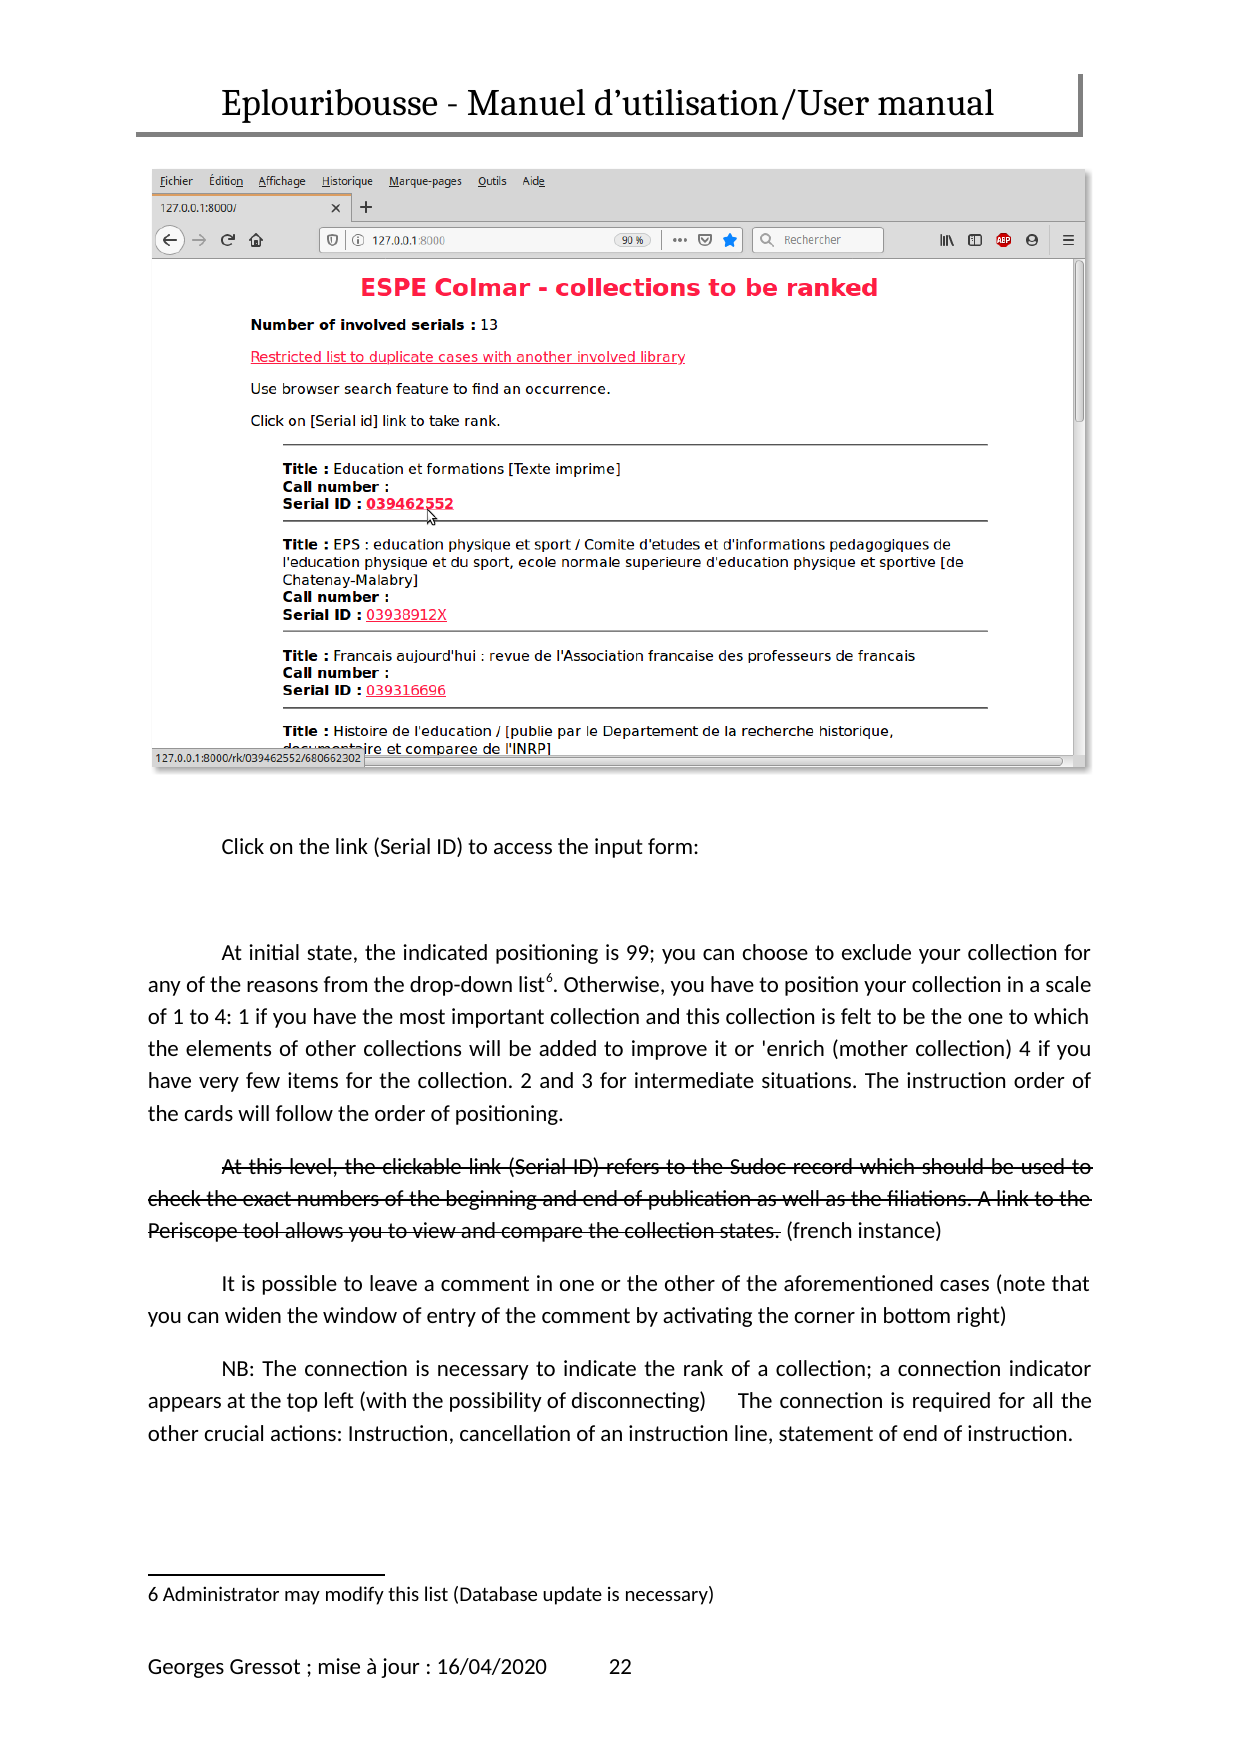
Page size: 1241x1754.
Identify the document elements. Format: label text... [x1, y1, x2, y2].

text Administrator may modify this list (Database update is necessary) [148, 1581, 1093, 1606]
text NB: The connection is necessary to indicate the rank of a collection; a connection indicator appears at the top left (with the possibility of disconnecting) The connection is required for all the other crucial actions: Instruction, cancellation of an instruction line, statement of end of instruction. [148, 1354, 1093, 1447]
text It is possible to leave a comment in one or the other of the aforementioned cases (note that you can widen the window of entry of the comment by activating the corner in bottom right) [148, 1269, 1093, 1329]
text Click on the link (Serial ID) to access the input form: [148, 832, 1093, 860]
picture [147, 164, 1093, 775]
text At initial state, the indicated positioning is 99; you can choose to exclude your collection for any of the reasons from the drop-down list. Otherwise, you have to position your collection in a scale of 1 to 4: 1 if you have the most important collection and this collection is felt to be the one to which the elements of other collections will be added to improve it or 'enrich (mother collection) 4 if you have very few items for the collection. 2 and 3 for intermediate situations. The instruction order of the cards will follow the order of positioning. [148, 938, 1093, 1127]
text At this level, the clickable link (Serial ID) refers to the Sudoc record which should be used to check the exact numbers of the beginning and end of publication as well as the filiations. A link to the Periscope tool allows you to view and compare the collection states. (french instance) [148, 1152, 1093, 1244]
